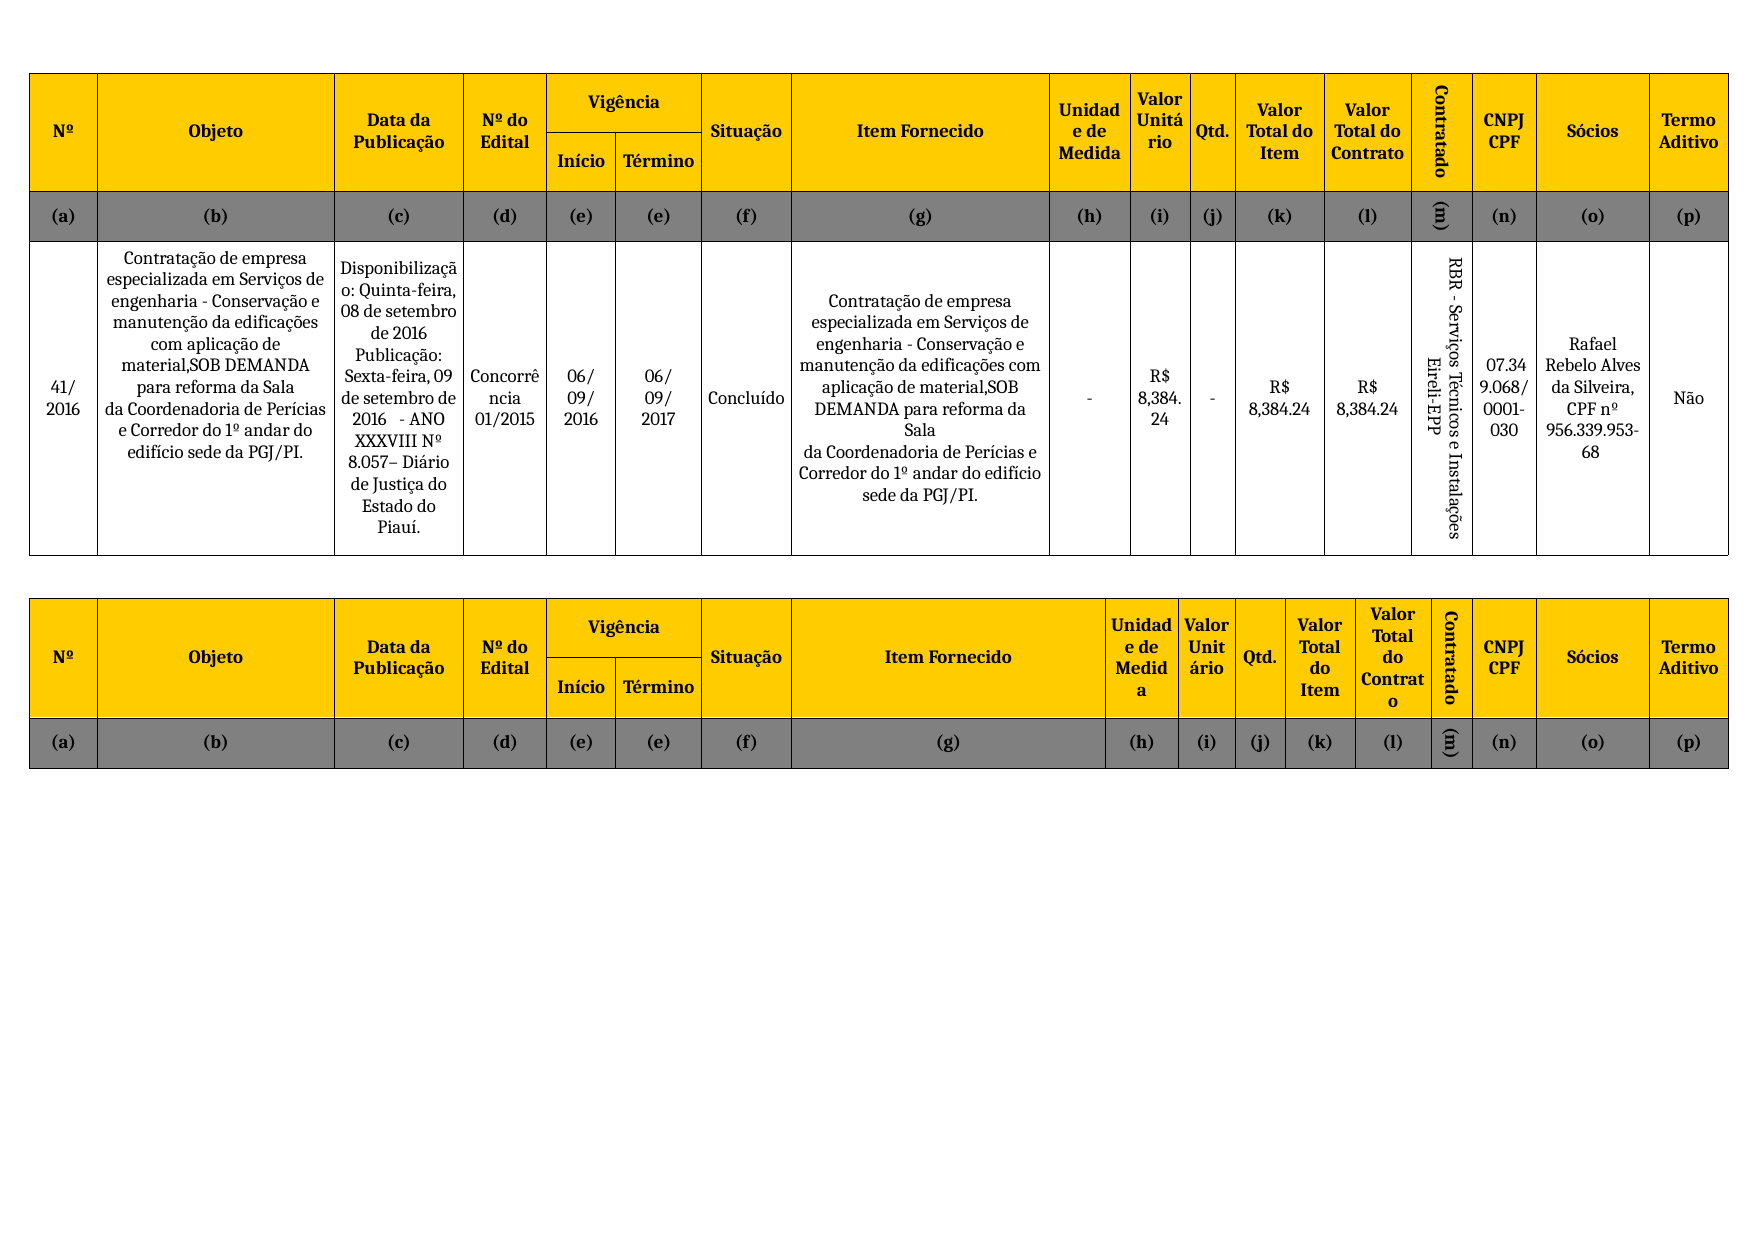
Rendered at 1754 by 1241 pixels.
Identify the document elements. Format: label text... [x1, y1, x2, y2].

table_cell (c) [335, 719, 463, 768]
table_cell (e) [616, 719, 701, 768]
table_cell (c) [335, 192, 463, 241]
table_cell 07.349.068/0001-030 [1473, 242, 1536, 555]
table_cell (j) [1191, 192, 1235, 241]
table_header Contratado [1432, 599, 1472, 717]
table_cell (g) [792, 719, 1105, 768]
table_header Unidade de Medida [1106, 599, 1178, 717]
table_header Valor Total do Item [1286, 599, 1355, 717]
table_cell (n) [1473, 192, 1536, 241]
table_cell (h) [1106, 719, 1178, 768]
table_header Unidade de Medida [1050, 74, 1130, 191]
table_cell R$ 8.384,24 [1236, 242, 1324, 555]
table_header CNPJ CPF [1473, 74, 1536, 191]
table_cell (l) [1356, 719, 1431, 768]
table_cell (d) [464, 192, 546, 241]
table_header Data da Publicação [335, 74, 463, 191]
table_cell (k) [1286, 719, 1355, 768]
table_header Termo Aditivo [1650, 599, 1728, 717]
table_cell (h) [1050, 192, 1130, 241]
table_header Valor Unitário [1131, 74, 1190, 191]
table_cell (f) [702, 192, 791, 241]
table_header Sócios [1537, 74, 1649, 191]
table_cell 06/ 09/ 2017 [616, 242, 701, 555]
table_cell Início [547, 658, 615, 717]
table_cell Término [616, 658, 701, 717]
table_header Vigência [547, 74, 701, 132]
table_header Valor Total do Item [1236, 74, 1324, 191]
table_cell R$ 8.384,24 [1325, 242, 1411, 555]
table_cell (i) [1131, 192, 1190, 241]
table_cell (n) [1473, 719, 1536, 768]
table_header Nº [30, 599, 97, 717]
table_cell (p) [1650, 192, 1728, 241]
table_cell (a) [30, 192, 97, 241]
table_cell Contratação de empresa especializada em Serviços de engenharia - Conservação e manutenção da edificações com aplicação de material,SOB DEMANDA para reforma da Sala da Coordenadoria de Perícias e Corredor do 1º andar do edifício sede da PGJ/PI. [98, 242, 334, 555]
table_cell (e) [547, 719, 615, 768]
table_cell (j) [1236, 719, 1285, 768]
table_header Nº [30, 74, 97, 191]
table_header Data da Publicação [335, 599, 463, 717]
table_cell 06/ 09/ 2016 [547, 242, 615, 555]
table_header Sócios [1537, 599, 1649, 717]
table_header Valor Unitário [1179, 599, 1235, 717]
table_cell (d) [464, 719, 546, 768]
table_cell Rafael Rebelo Alves da Silveira, CPF nº 956.339.953-68 [1537, 242, 1649, 555]
table_cell R$ 8.384,24 [1131, 242, 1190, 555]
table_header Termo Aditivo [1650, 74, 1728, 191]
table_header Nº do Edital [464, 599, 546, 717]
table_cell Concorrência 01/2015 [464, 242, 546, 555]
table_cell - [1050, 242, 1130, 555]
table_cell (m) [1432, 719, 1472, 768]
table_cell Início [547, 133, 615, 191]
table_cell Término [616, 133, 701, 191]
table_header CNPJ CPF [1473, 599, 1536, 717]
table_cell Disponibilização: Quinta-feira, 08 de setembro de 2016 Publicação: Sexta-feira, 09 de setembro de 2016 - ANO XXXVIII Nº 8.057– Diário de Justiça do Estado do Piauí. [335, 242, 463, 555]
table_header Valor Total do Contrato [1356, 599, 1431, 717]
table_header Qtd. [1191, 74, 1235, 191]
table_cell (a) [30, 719, 97, 768]
table_header Qtd. [1236, 599, 1285, 717]
table_cell (b) [98, 719, 334, 768]
table_cell (l) [1325, 192, 1411, 241]
table_header Item Fornecido [792, 599, 1105, 717]
table_cell Não [1650, 242, 1728, 555]
table_cell (p) [1650, 719, 1728, 768]
table_header Situação [702, 74, 791, 191]
table_header Situação [702, 599, 791, 717]
table_cell (g) [792, 192, 1049, 241]
table_header Contratado [1412, 74, 1472, 191]
table_cell (e) [547, 192, 615, 241]
table_header Objeto [98, 74, 334, 191]
table_cell RBR - Serviços Técnicos e Instalações Eireli-EPP [1412, 242, 1472, 555]
table_header Item Fornecido [792, 74, 1049, 191]
table_cell 41/ 2016 [30, 242, 97, 555]
table_cell (o) [1537, 192, 1649, 241]
table_header Objeto [98, 599, 334, 717]
table_header Valor Total do Contrato [1325, 74, 1411, 191]
table_cell (o) [1537, 719, 1649, 768]
table_header Nº do Edital [464, 74, 546, 191]
table_cell Contratação de empresa especializada em Serviços de engenharia - Conservação e manutenção da edificações com aplicação de material,SOB DEMANDA para reforma da Sala da Coordenadoria de Perícias e Corredor do 1º andar do edifício sede da PGJ/PI. [792, 242, 1049, 555]
table_cell (b) [98, 192, 334, 241]
table_cell (k) [1236, 192, 1324, 241]
table_cell (m) [1412, 192, 1472, 241]
table_cell (i) [1179, 719, 1235, 768]
table_cell (e) [616, 192, 701, 241]
table_cell (f) [702, 719, 791, 768]
table_header Vigência [547, 599, 701, 657]
table_cell Concluído [702, 242, 791, 555]
table_cell - [1191, 242, 1235, 555]
